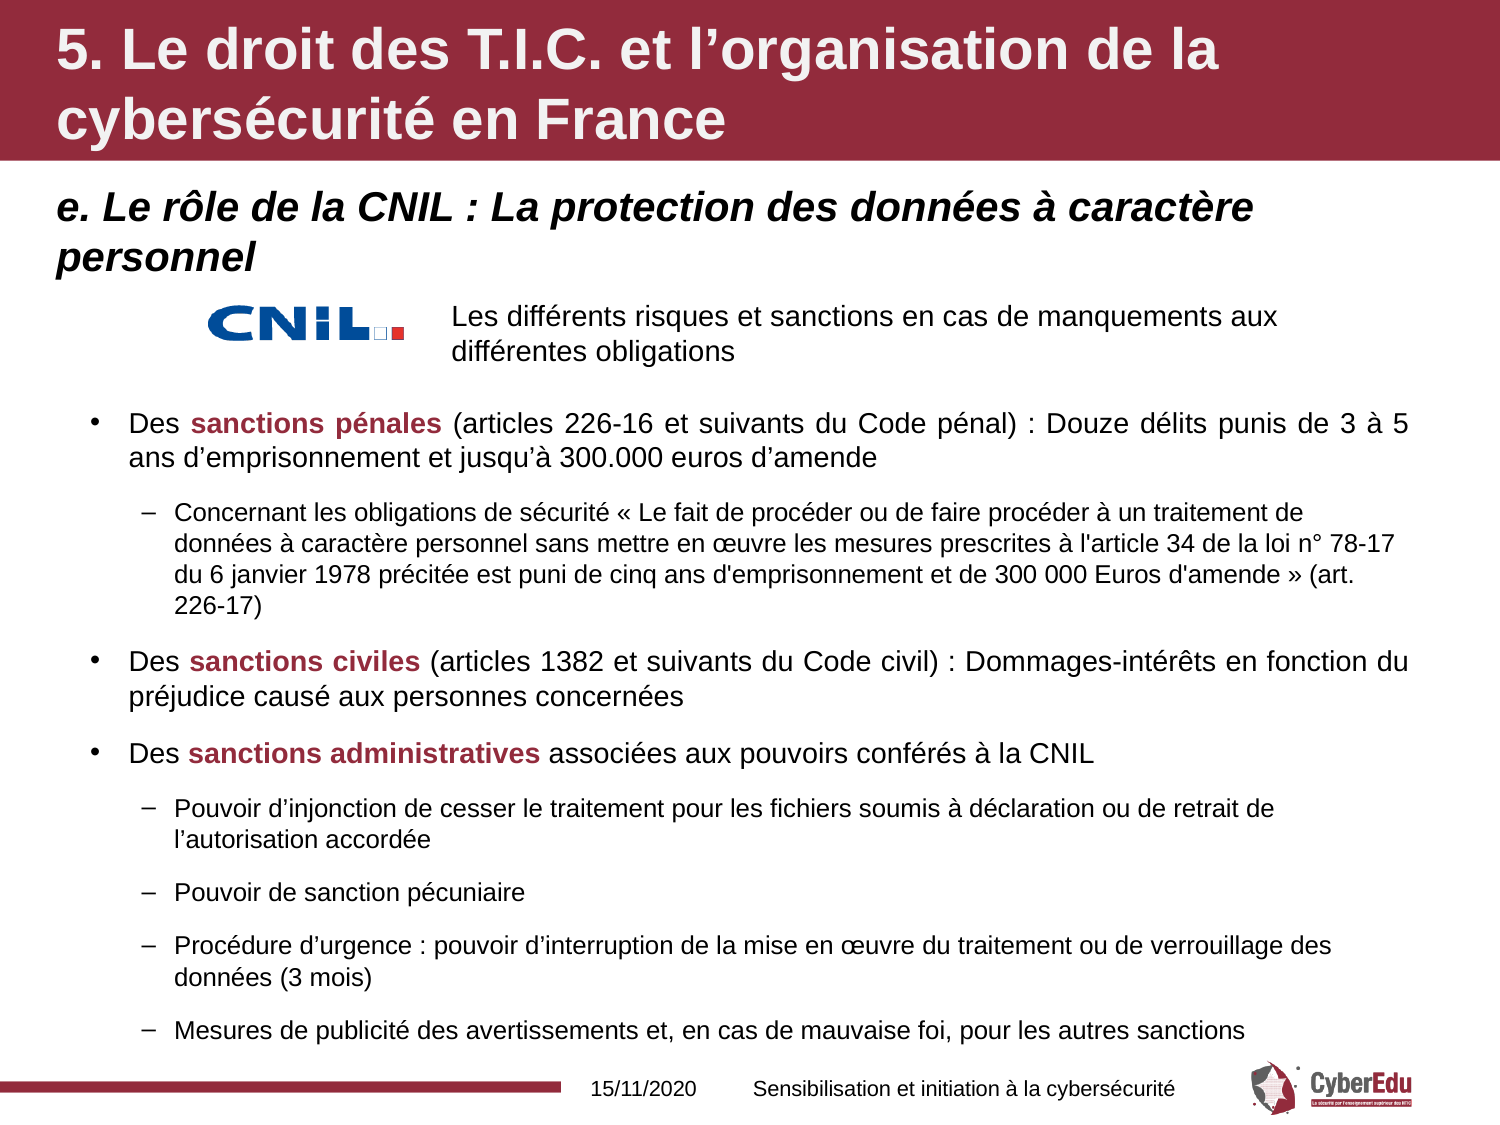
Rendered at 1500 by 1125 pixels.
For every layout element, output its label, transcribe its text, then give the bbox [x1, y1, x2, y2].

list Des sanctions pénales (articles 226-16 et suivants du Code pénal) : Douze délits punis de 3 à 5 ans d’emprisonnement et jusqu’à 300.000 euros d’amende Concernant les obligations de sécurité « Le fait de procéder ou de faire procéder à un traitement de données à caractère personnel sans mettre en œuvre les mesures prescrites à l'article 34 de la loi n° 78-17 du 6 janvier 1978 précitée est puni de cinq ans d'emprisonnement et de 300 000 Euros d'amende » (art. 226-17) Des sanctions civiles (articles 1382 et suivants du Code civil) : Dommages-intérêts en fonction du préjudice causé aux personnes concernées Des sanctions administratives associées aux pouvoirs conférés à la CNIL Pouvoir d’injonction de cesser le traitement pour les fichiers soumis à déclaration ou de retrait de l’autorisation accordée Pouvoir de sanction pécuniaire Procédure d’urgence : pouvoir d’interruption de la mise en œuvre du traitement ou de verrouillage des données (3 mois) Mesures de publicité des avertissements et, en cas de mauvaise foi, pour les autres sanctions [75, 397, 1425, 1059]
slide_number 15/11/2020 [561, 1057, 727, 1118]
picture [1246, 1060, 1412, 1115]
list e. Le rôle de la CNIL : La protection des données à caractère personnel [41, 172, 1471, 268]
title 5. Le droit des T.I.C. et l’organisation de la cybersécurité en France [41, 1, 1471, 161]
footer Sensibilisation et initiation à la cybersécurité [738, 1057, 1236, 1118]
picture [208, 305, 404, 341]
text_box Les différents risques et sanctions en cas de manquements aux différentes obligations [436, 289, 1388, 375]
